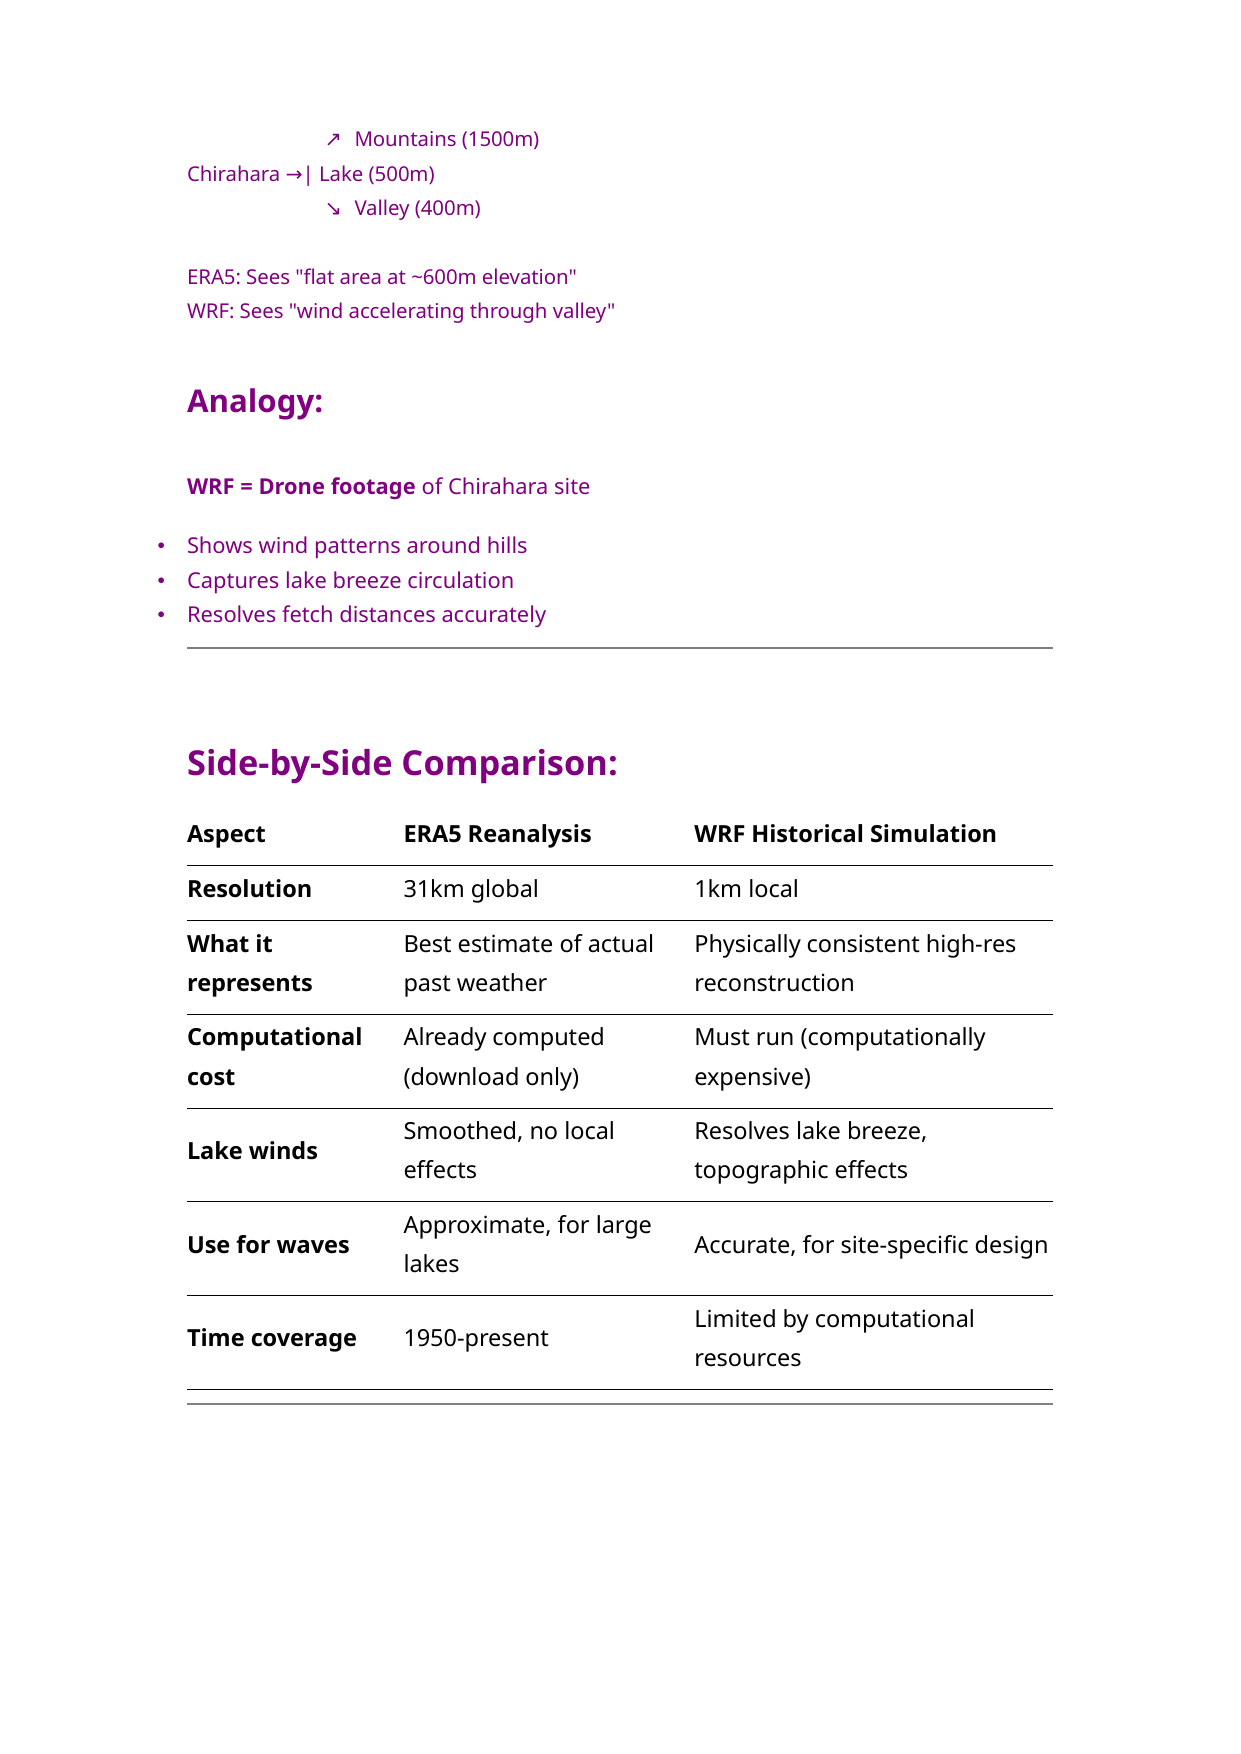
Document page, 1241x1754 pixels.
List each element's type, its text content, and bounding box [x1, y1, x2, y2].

table_cell Approximate, for large lakes [403, 1202, 694, 1295]
table_header Aspect [187, 810, 403, 865]
list Resolves fetch distances accurately [187, 599, 1053, 628]
table_cell Use for waves [187, 1202, 403, 1295]
subtitle Side-by-Side Comparison: [187, 735, 1053, 785]
subtitle Analogy: [187, 374, 1053, 421]
table_cell Smoothed, no local effects [403, 1109, 694, 1201]
table_cell Resolves lake breeze, topographic effects [694, 1109, 1053, 1201]
table_cell What it represents [187, 921, 403, 1013]
list Captures lake breeze circulation [187, 564, 1053, 594]
table_cell 31km global [403, 866, 694, 920]
table_cell Lake winds [187, 1109, 403, 1201]
table_header WRF Historical Simulation [694, 810, 1053, 865]
text WRF = Drone footage of Chirahara site [187, 471, 1053, 501]
table_cell Already computed (download only) [403, 1015, 694, 1107]
table_cell Limited by computational resources [694, 1296, 1053, 1389]
table_cell Physically consistent high-res reconstruction [694, 921, 1053, 1013]
table_cell Computational cost [187, 1015, 403, 1107]
list Shows wind patterns around hills [187, 530, 1053, 560]
table_header ERA5 Reanalysis [403, 810, 694, 865]
text ↗︎ Mountains (1500m) [187, 118, 1053, 152]
table_cell Must run (computationally expensive) [694, 1015, 1053, 1107]
table_cell Accurate, for site-specific design [694, 1202, 1053, 1295]
text ERA5: Sees "flat area at ~600m elevation" [187, 256, 1053, 290]
table_cell 1950-present [403, 1296, 694, 1389]
text ↘︎ Valley (400m) [187, 187, 1053, 221]
table_cell Time coverage [187, 1296, 403, 1389]
table_cell Resolution [187, 866, 403, 920]
table_cell 1km local [694, 866, 1053, 920]
text Chirahara →| Lake (500m) [187, 152, 1053, 187]
table_cell Best estimate of actual past weather [403, 921, 694, 1013]
text WRF: Sees "wind accelerating through valley" [187, 290, 1053, 324]
